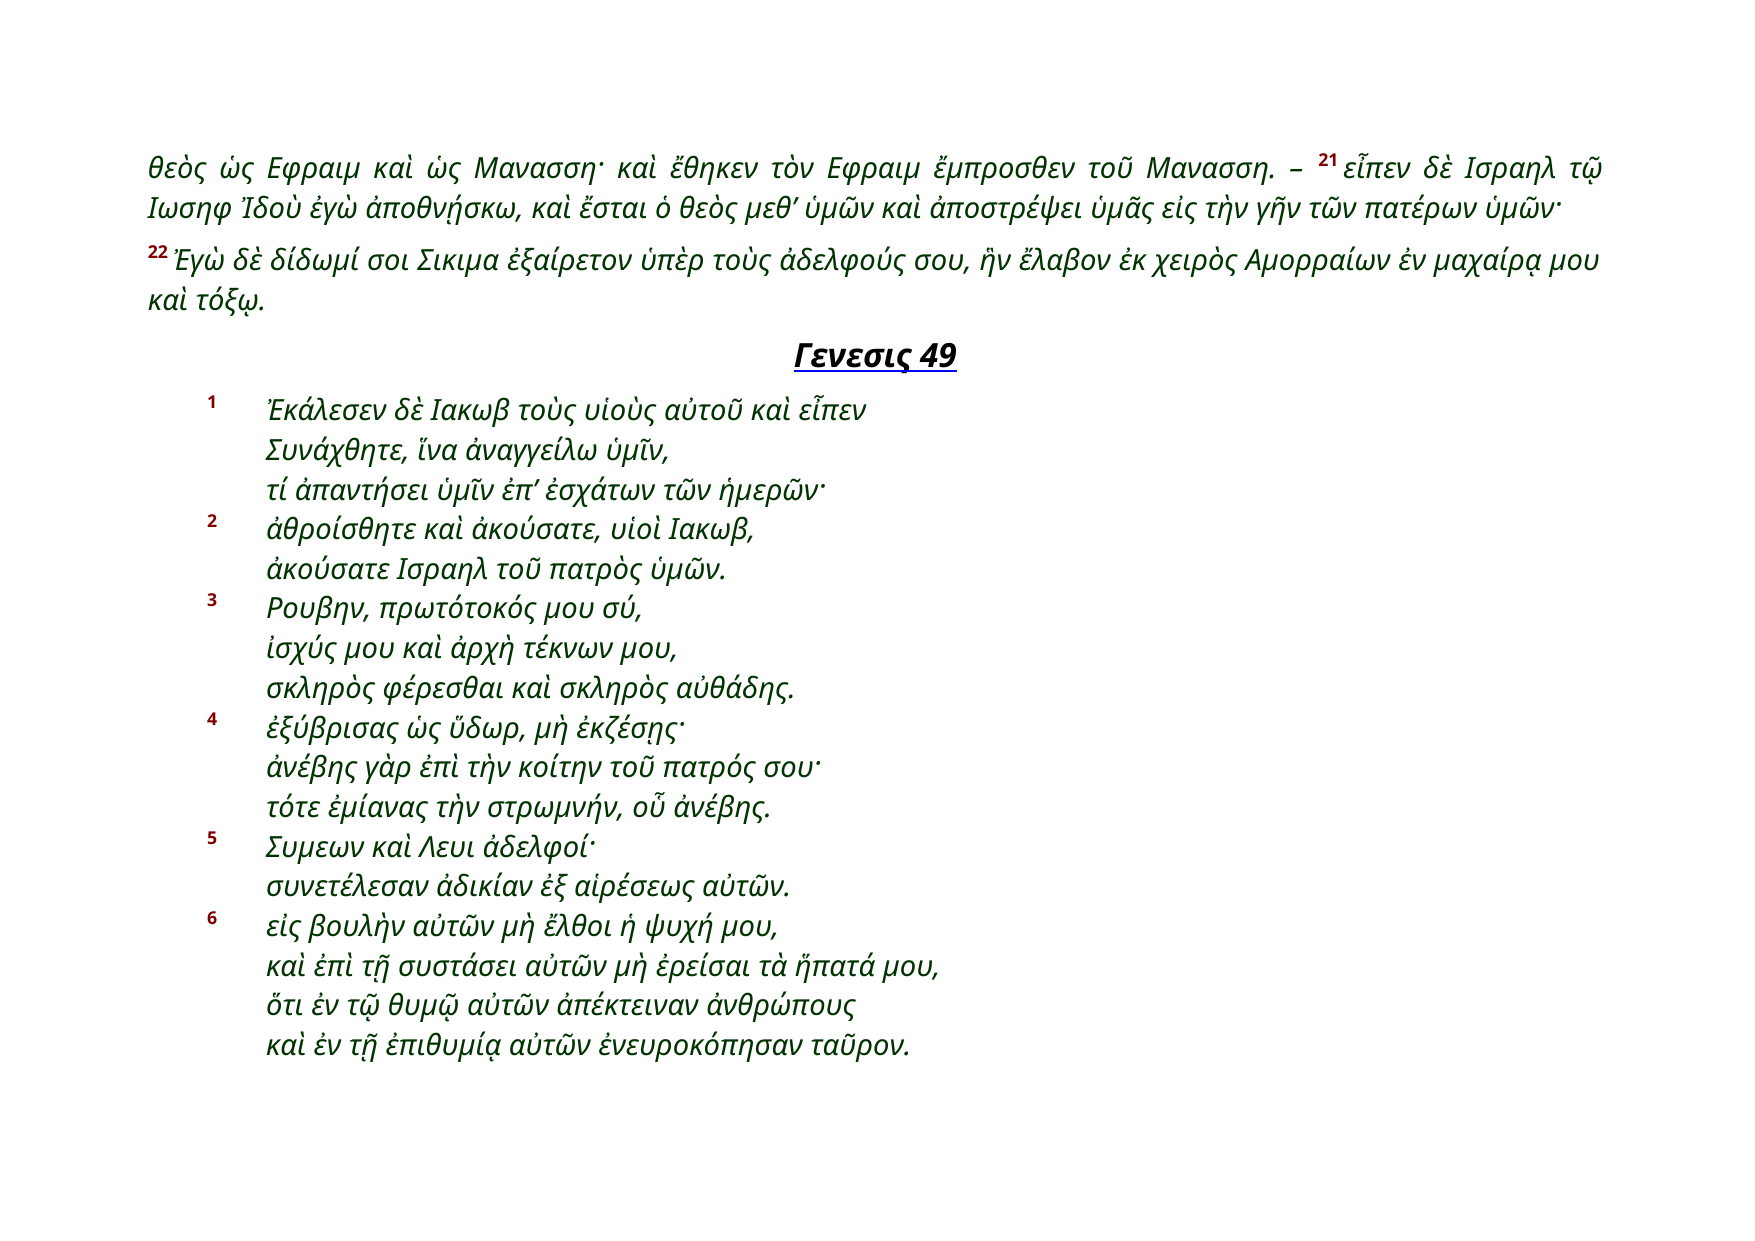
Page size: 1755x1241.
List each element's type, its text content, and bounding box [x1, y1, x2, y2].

text 6 εἰς βουλὴν αὐτῶν μὴ ἔλθοι ἡ ψυχή μου, καὶ ἐπὶ τῇ συστάσει αὐτῶν μὴ ἐρείσαι τὰ ἥπατά μου, ὅτι ἐν τῷ θυμῷ αὐτῶν ἀπέκτειναν ἀνθρώπους καὶ ἐν τῇ ἐπιθυμίᾳ αὐτῶν ἐνευροκόπησαν ταῦρον. [207, 905, 1547, 1064]
text 1 Ἐκάλεσεν δὲ Ιακωβ τοὺς υἱοὺς αὐτοῦ καὶ εἶπεν Συνάχθητε, ἵνα ἀναγγείλω ὑμῖν, τί ἀπαντήσει ὑμῖν ἐπ’ ἐσχάτων τῶν ἡμερῶν· [207, 389, 1547, 508]
text 4 ἐξύβρισας ὡς ὕδωρ, μὴ ἐκζέσῃς· ἀνέβης γὰρ ἐπὶ τὴν κοίτην τοῦ πατρός σου· τότε ἐμίανας τὴν στρωμνήν, οὗ ἀνέβης. [207, 707, 1547, 826]
text 3 Ρουβην, πρωτότοκός μου σύ, ἰσχύς μου καὶ ἀρχὴ τέκνων μου, σκληρὸς φέρεσθαι καὶ σκληρὸς αὐθάδης. [207, 588, 1547, 707]
text Γενεσις 49 [148, 331, 1606, 377]
text 22 Ἐγὼ δὲ δίδωμί σοι Σικιμα ἐξαίρετον ὑπὲρ τοὺς ἀδελφούς σου, ἣν ἔλαβον ἐκ χειρὸς Αμορραίων ἐν μαχαίρᾳ μου καὶ τόξῳ. [148, 239, 1606, 319]
text θεὸς ὡς Εφραιμ καὶ ὡς Μανασση· καὶ ἔθηκεν τὸν Εφραιμ ἔμπροσθεν τοῦ Μανασση. – 21 εἶπεν δὲ Ισραηλ τῷ Ιωσηφ Ἰδοὺ ἐγὼ ἀποθνῄσκω, καὶ ἔσται ὁ θεὸς μεθ’ ὑμῶν καὶ ἀποστρέψει ὑμᾶς εἰς τὴν γῆν τῶν πατέρων ὑμῶν· [148, 148, 1606, 227]
text 5 Συμεων καὶ Λευι ἀδελφοί· συνετέλεσαν ἀδικίαν ἐξ αἱρέσεως αὐτῶν. [207, 826, 1547, 905]
text 2 ἀθροίσθητε καὶ ἀκούσατε, υἱοὶ Ιακωβ, ἀκούσατε Ισραηλ τοῦ πατρὸς ὑμῶν. [207, 508, 1547, 588]
